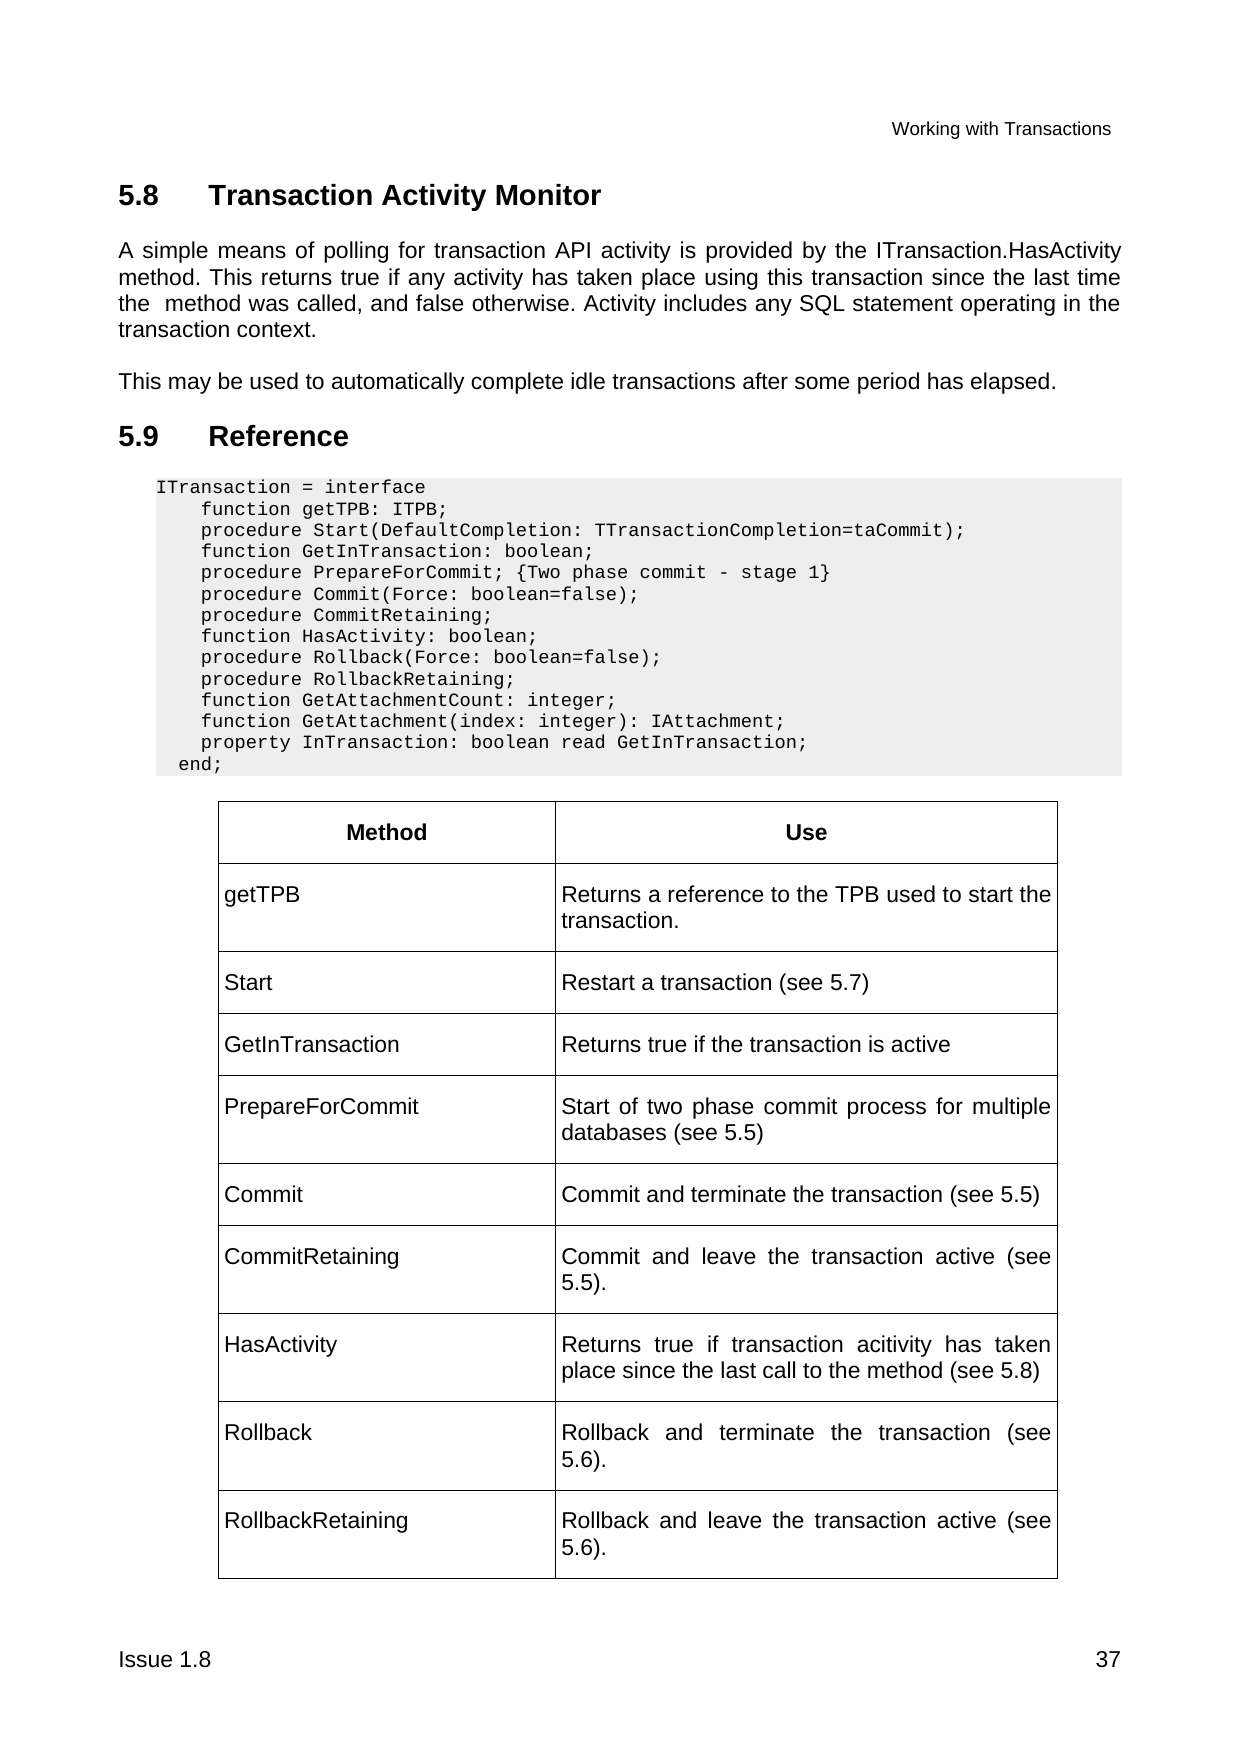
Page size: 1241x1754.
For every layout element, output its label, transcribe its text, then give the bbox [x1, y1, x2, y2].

text property InTransaction: boolean read GetInTransaction; [156, 733, 1122, 754]
table_cell Commit [219, 1164, 555, 1225]
table_cell RollbackRetaining [219, 1491, 555, 1578]
text function GetAttachment(index: integer): IAttachment; [156, 712, 1122, 733]
text procedure Commit(Force: boolean=false); [156, 584, 1122, 606]
table_cell Returns true if transaction acitivity has taken place since the last call to the method (see 5.8) [556, 1314, 1057, 1401]
table_header Method [219, 802, 555, 863]
text function GetAttachmentCount: integer; [156, 691, 1122, 712]
text function GetInTransaction: boolean; [156, 542, 1122, 563]
text This may be used to automatically complete idle transactions after some period has elapsed. [118, 368, 1122, 394]
table_cell Restart a transaction (see 5.7) [556, 952, 1057, 1013]
subtitle Reference [118, 419, 1122, 452]
table_cell Commit and leave the transaction active (see 5.5). [556, 1226, 1057, 1313]
table_cell getTPB [219, 864, 555, 951]
text function HasActivity: boolean; [156, 627, 1122, 648]
text procedure RollbackRetaining; [156, 669, 1122, 691]
text A simple means of polling for transaction API activity is provided by the ITransaction.HasActivity method. This returns true if any activity has taken place using this transaction since the last time the method was called, and false otherwise. Activity includes any SQL statement operating in the transaction context. [118, 237, 1122, 343]
table_cell Start [219, 952, 555, 1013]
text procedure PrepareForCommit; {Two phase commit - stage 1} [156, 563, 1122, 584]
table_header Use [556, 802, 1057, 863]
subtitle Transaction Activity Monitor [118, 178, 1122, 212]
text procedure CommitRetaining; [156, 606, 1122, 627]
text procedure Rollback(Force: boolean=false); [156, 648, 1122, 669]
table_cell CommitRetaining [219, 1226, 555, 1313]
table_cell Returns true if the transaction is active [556, 1014, 1057, 1075]
text function getTPB: ITPB; [156, 499, 1122, 521]
table_cell Start of two phase commit process for multiple databases (see 5.5) [556, 1076, 1057, 1163]
table_cell Rollback and terminate the transaction (see 5.6). [556, 1402, 1057, 1490]
text end; [156, 754, 1122, 776]
table_cell Rollback and leave the transaction active (see 5.6). [556, 1491, 1057, 1578]
table_cell HasActivity [219, 1314, 555, 1401]
text procedure Start(DefaultCompletion: TTransactionCompletion=taCommit); [156, 521, 1122, 542]
table_cell Rollback [219, 1402, 555, 1490]
table_cell Returns a reference to the TPB used to start the transaction. [556, 864, 1057, 951]
table_cell GetInTransaction [219, 1014, 555, 1075]
table_cell Commit and terminate the transaction (see 5.5) [556, 1164, 1057, 1225]
text ITransaction = interface [156, 478, 1122, 499]
table_cell PrepareForCommit [219, 1076, 555, 1163]
